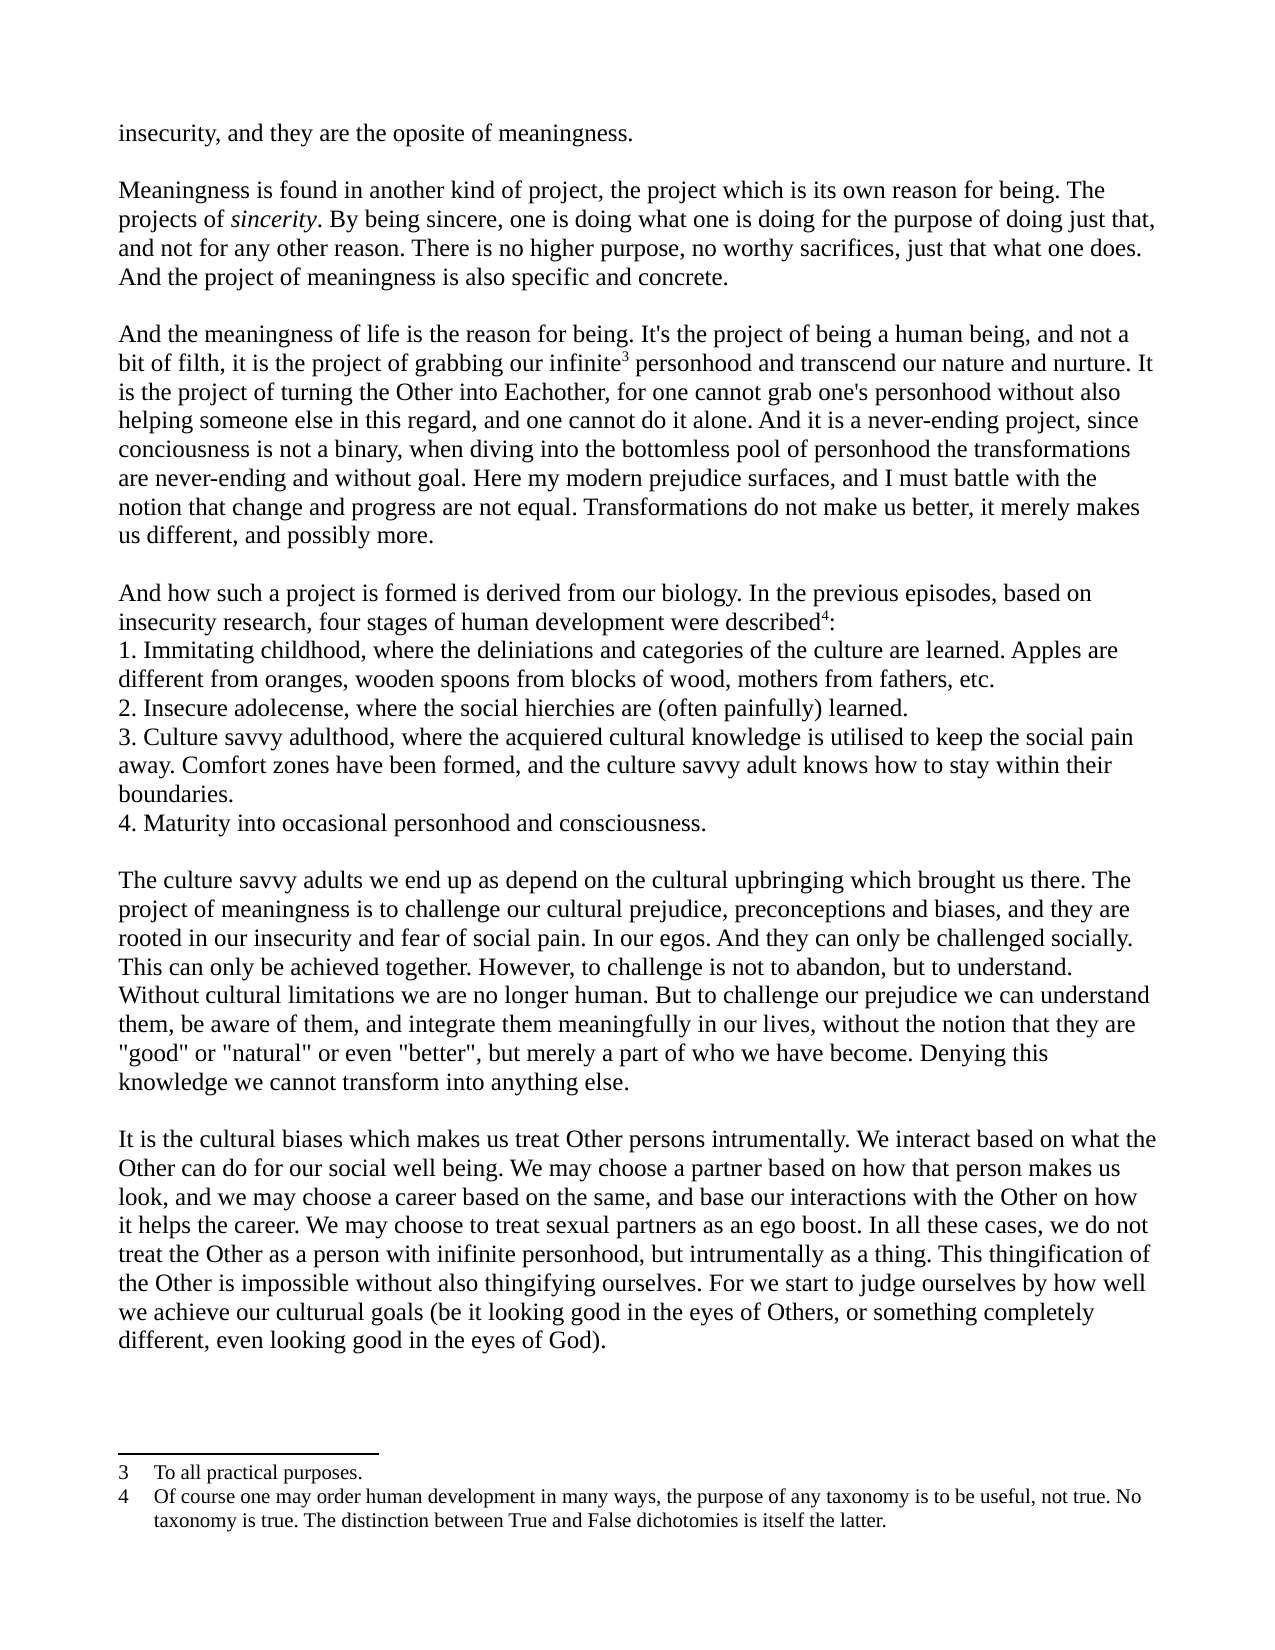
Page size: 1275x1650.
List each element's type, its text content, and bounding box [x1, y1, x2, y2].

text 1. Immitating childhood, where the deliniations and categories of the culture are learned. Apples are different from oranges, wooden spoons from blocks of wood, mothers from fathers, etc. [118, 636, 1157, 693]
text 2. Insecure adolecense, where the social hierchies are (often painfully) learned. [118, 693, 1157, 722]
text To all practical purposes. [118, 1460, 1157, 1484]
text Of course one may order human development in many ways, the purpose of any taxonomy is to be useful, not true. No taxonomy is true. The distinction between True and False dichotomies is itself the latter. [118, 1484, 1157, 1532]
text This can only be achieved together. However, to challenge is not to abandon, but to understand. Without cultural limitations we are no longer human. But to challenge our prejudice we can understand them, be aware of them, and integrate them meaningfully in our lives, without the notion that they are "good" or "natural" or even "better", but merely a part of who we have become. Denying this knowledge we cannot transform into anything else. [118, 952, 1157, 1096]
text 3. Culture savvy adulthood, where the acquiered cultural knowledge is utilised to keep the social pain away. Comfort zones have been formed, and the culture savvy adult knows how to stay within their boundaries. [118, 722, 1157, 808]
text The culture savvy adults we end up as depend on the cultural upbringing which brought us there. The project of meaningness is to challenge our cultural prejudice, preconceptions and biases, and they are rooted in our insecurity and fear of social pain. In our egos. And they can only be challenged socially. [118, 866, 1157, 952]
text insecurity, and they are the oposite of meaningness. [118, 118, 1157, 147]
text 4. Maturity into occasional personhood and consciousness. [118, 808, 1157, 837]
text And the meaningness of life is the reason for being. It's the project of being a human being, and not a bit of filth, it is the project of grabbing our infinite personhood and transcend our nature and nurture. It is the project of turning the Other into Eachother, for one cannot grab one's personhood without also helping someone else in this regard, and one cannot do it alone. And it is a never-ending project, since conciousness is not a binary, when diving into the bottomless pool of personhood the transformations are never-ending and without goal. Here my modern prejudice surfaces, and I must battle with the notion that change and progress are not equal. Transformations do not make us better, it merely makes us different, and possibly more. [118, 319, 1157, 549]
text It is the cultural biases which makes us treat Other persons intrumentally. We interact based on what the Other can do for our social well being. We may choose a partner based on how that person makes us look, and we may choose a career based on the same, and base our interactions with the Other on how it helps the career. We may choose to treat sexual partners as an ego boost. In all these cases, we do not treat the Other as a person with inifinite personhood, but intrumentally as a thing. This thingification of the Other is impossible without also thingifying ourselves. For we start to judge ourselves by how well we achieve our culturual goals (be it looking good in the eyes of Others, or something completely different, even looking good in the eyes of God). [118, 1124, 1157, 1354]
text And how such a project is formed is derived from our biology. In the previous episodes, based on insecurity research, four stages of human development were described: [118, 578, 1157, 636]
text Meaningness is found in another kind of project, the project which is its own reason for being. The projects of sincerity. By being sincere, one is doing what one is doing for the purpose of doing just that, and not for any other reason. There is no higher purpose, no worthy sacrifices, just that what one does. And the project of meaningness is also specific and concrete. [118, 176, 1157, 291]
